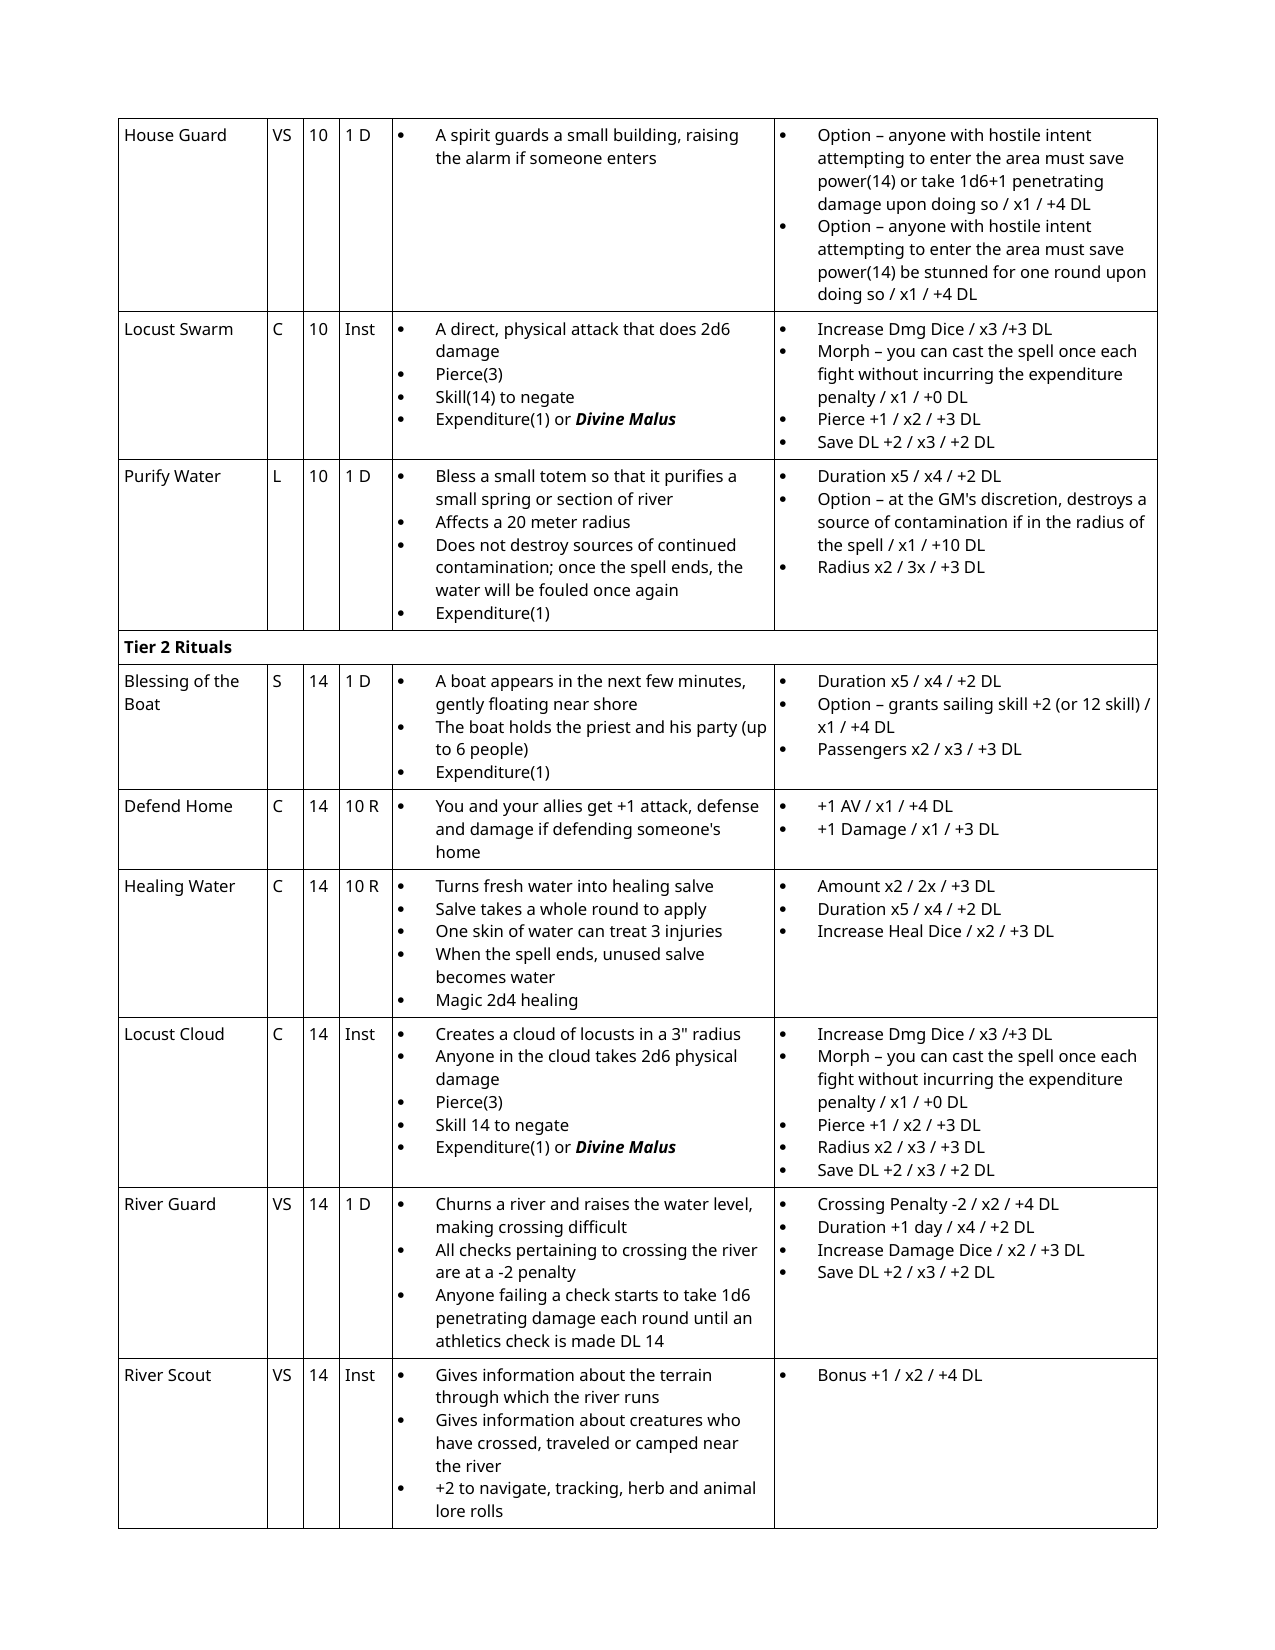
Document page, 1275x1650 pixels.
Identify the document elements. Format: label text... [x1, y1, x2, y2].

table_cell Purify Water [119, 460, 267, 630]
table_cell Churns a river and raises the water level, making crossing difficult All checks pertaining to crossing the river are at a -2 penalty Anyone failing a check starts to take 1d6 penetrating damage each round until an athletics check is made DL 14 [393, 1188, 774, 1358]
table_cell River Guard [119, 1188, 267, 1358]
table_cell Inst [340, 1359, 392, 1528]
table_cell 1 D [340, 1188, 392, 1358]
table_cell Locust Swarm [119, 312, 267, 459]
table_cell VS [268, 1188, 303, 1358]
table_cell 1 D [340, 119, 392, 311]
table_cell Increase Dmg Dice / x3 /+3 DL Morph – you can cast the spell once each fight without incurring the expenditure penalty / x1 / +0 DL Pierce +1 / x2 / +3 DL Save DL +2 / x3 / +2 DL [775, 312, 1157, 459]
table_cell 1 D [340, 460, 392, 630]
table_cell +1 AV / x1 / +4 DL +1 Damage / x1 / +3 DL [775, 790, 1157, 869]
table_cell A direct, physical attack that does 2d6 damage Pierce(3) Skill(14) to negate Expenditure(1) or Divine Malus [393, 312, 774, 459]
table_cell 10 [304, 312, 339, 459]
table_cell Inst [340, 312, 392, 459]
table_cell 14 [304, 790, 339, 869]
table_cell C [268, 870, 303, 1017]
table_cell C [268, 790, 303, 869]
table_cell 14 [304, 1359, 339, 1528]
table_cell Gives information about the terrain through which the river runs Gives information about creatures who have crossed, traveled or camped near the river +2 to navigate, tracking, herb and animal lore rolls [393, 1359, 774, 1528]
table_cell Blessing of the Boat [119, 665, 267, 789]
table_cell 10 R [340, 790, 392, 869]
table_cell C [268, 1018, 303, 1187]
table_cell A spirit guards a small building, raising the alarm if someone enters [393, 119, 774, 311]
table_cell Option – anyone with hostile intent attempting to enter the area must save power(14) or take 1d6+1 penetrating damage upon doing so / x1 / +4 DL Option – anyone with hostile intent attempting to enter the area must save power(14) be stunned for one round upon doing so / x1 / +4 DL [775, 119, 1157, 311]
table_cell Bonus +1 / x2 / +4 DL [775, 1359, 1157, 1528]
table_cell Crossing Penalty -2 / x2 / +4 DL Duration +1 day / x4 / +2 DL Increase Damage Dice / x2 / +3 DL Save DL +2 / x3 / +2 DL [775, 1188, 1157, 1358]
table_cell Defend Home [119, 790, 267, 869]
table_cell Duration x5 / x4 / +2 DL Option – grants sailing skill +2 (or 12 skill) / x1 / +4 DL Passengers x2 / x3 / +3 DL [775, 665, 1157, 789]
table_cell A boat appears in the next few minutes, gently floating near shore The boat holds the priest and his party (up to 6 people) Expenditure(1) [393, 665, 774, 789]
table_cell 10 R [340, 870, 392, 1017]
table_cell Healing Water [119, 870, 267, 1017]
table_cell 14 [304, 1018, 339, 1187]
table_cell 14 [304, 665, 339, 789]
table_cell S [268, 665, 303, 789]
table_cell 14 [304, 870, 339, 1017]
table_cell 14 [304, 1188, 339, 1358]
table_cell Amount x2 / 2x / +3 DL Duration x5 / x4 / +2 DL Increase Heal Dice / x2 / +3 DL [775, 870, 1157, 1017]
table_cell House Guard [119, 119, 267, 311]
table_cell Creates a cloud of locusts in a 3" radius Anyone in the cloud takes 2d6 physical damage Pierce(3) Skill 14 to negate Expenditure(1) or Divine Malus [393, 1018, 774, 1187]
table_cell Locust Cloud [119, 1018, 267, 1187]
table_cell Turns fresh water into healing salve Salve takes a whole round to apply One skin of water can treat 3 injuries When the spell ends, unused salve becomes water Magic 2d4 healing [393, 870, 774, 1017]
table_cell 10 [304, 460, 339, 630]
table_cell 1 D [340, 665, 392, 789]
table_cell VS [268, 1359, 303, 1528]
table_cell Increase Dmg Dice / x3 /+3 DL Morph – you can cast the spell once each fight without incurring the expenditure penalty / x1 / +0 DL Pierce +1 / x2 / +3 DL Radius x2 / x3 / +3 DL Save DL +2 / x3 / +2 DL [775, 1018, 1157, 1187]
table_cell VS [268, 119, 303, 311]
table_cell River Scout [119, 1359, 267, 1528]
table_cell Bless a small totem so that it purifies a small spring or section of river Affects a 20 meter radius Does not destroy sources of continued contamination; once the spell ends, the water will be fouled once again Expenditure(1) [393, 460, 774, 630]
table_cell L [268, 460, 303, 630]
table_cell 10 [304, 119, 339, 311]
table_cell C [268, 312, 303, 459]
table_cell Inst [340, 1018, 392, 1187]
table_cell Duration x5 / x4 / +2 DL Option – at the GM's discretion, destroys a source of contamination if in the radius of the spell / x1 / +10 DL Radius x2 / 3x / +3 DL [775, 460, 1157, 630]
table_cell Tier 2 Rituals [119, 631, 1157, 664]
table_cell You and your allies get +1 attack, defense and damage if defending someone's home [393, 790, 774, 869]
